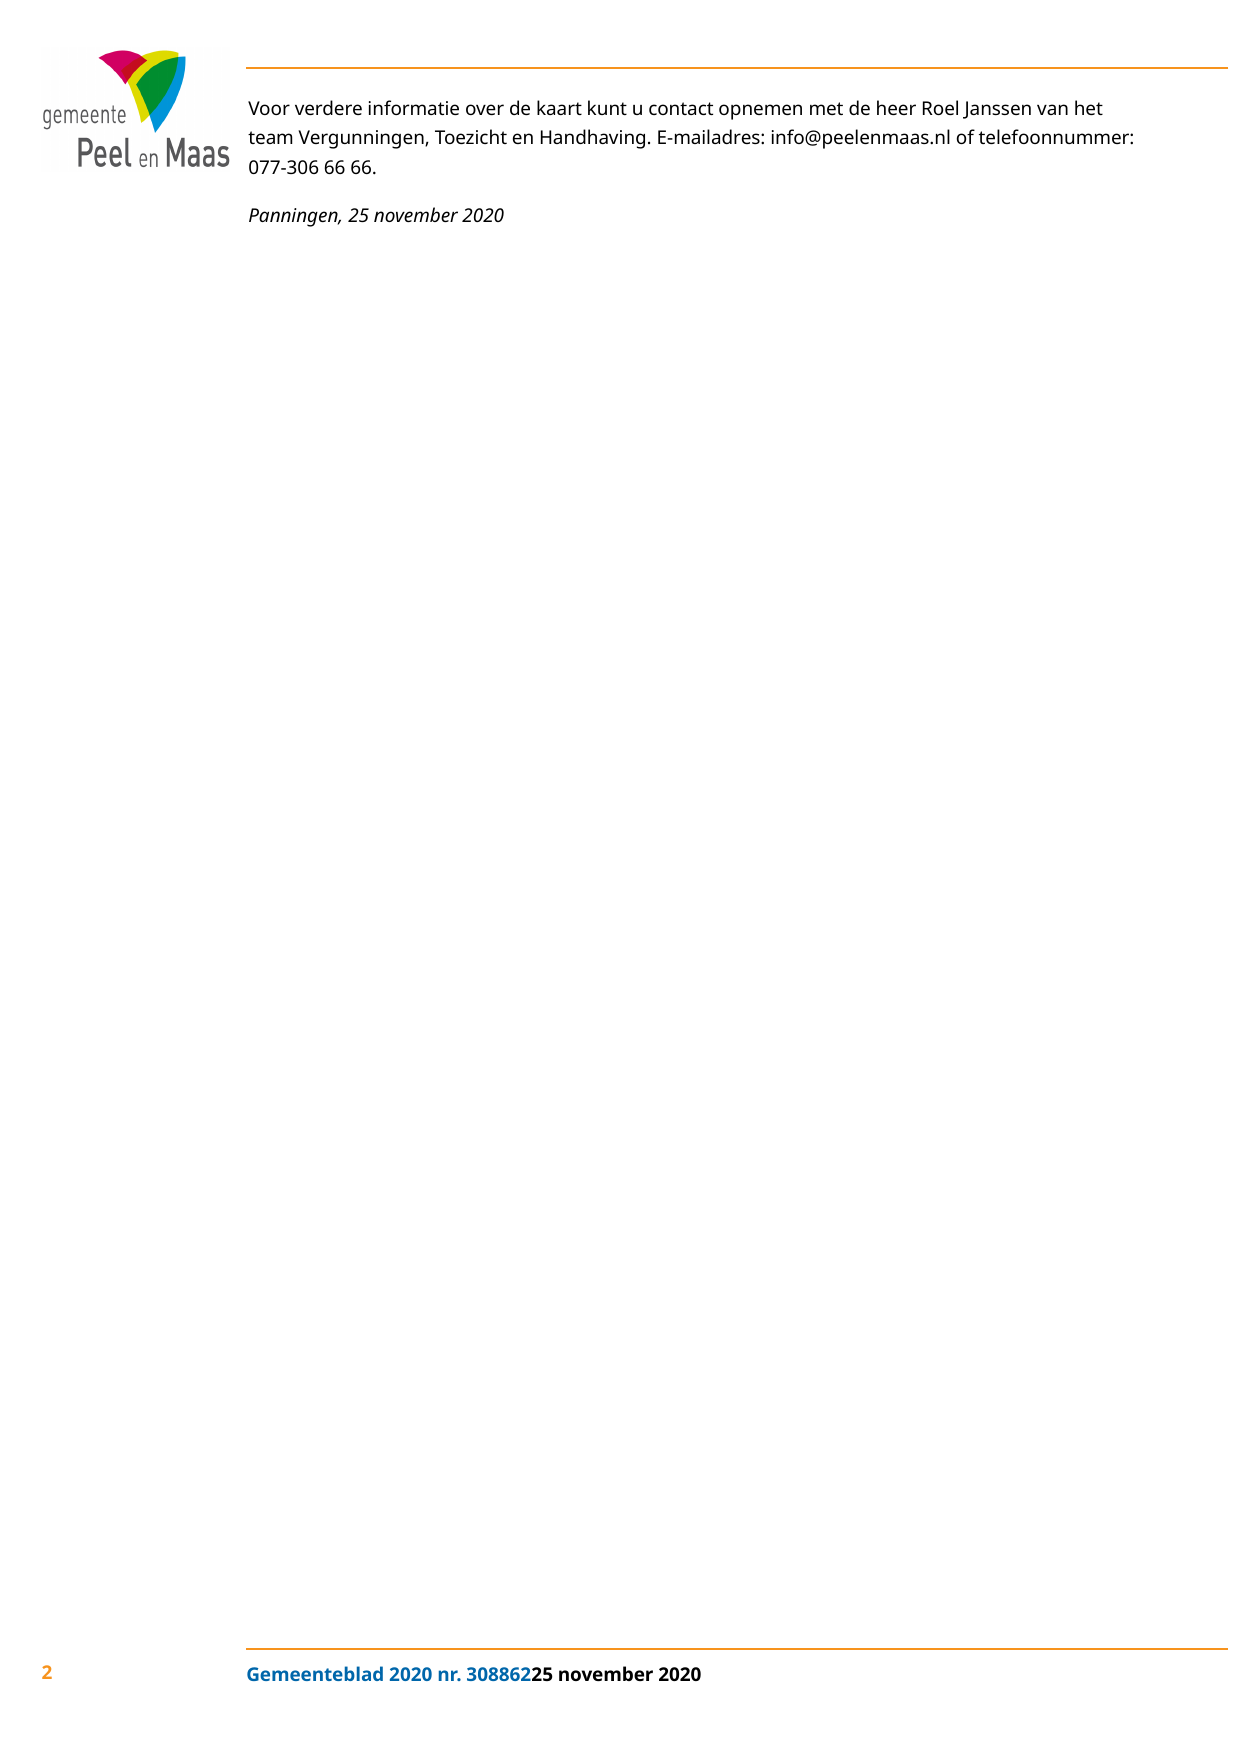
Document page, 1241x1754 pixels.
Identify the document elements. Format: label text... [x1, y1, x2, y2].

text Voor verdere informatie over de kaart kunt u contact opnemen met de heer Roel Janssen van het team Vergunningen, Toezicht en Handhaving. E-mailadres: info@peelenmaas.nl of telefoonnummer: 077-306 66 66. [248, 95, 1152, 180]
text Panningen, 25 november 2020 [248, 202, 1152, 227]
picture [41, 47, 231, 172]
